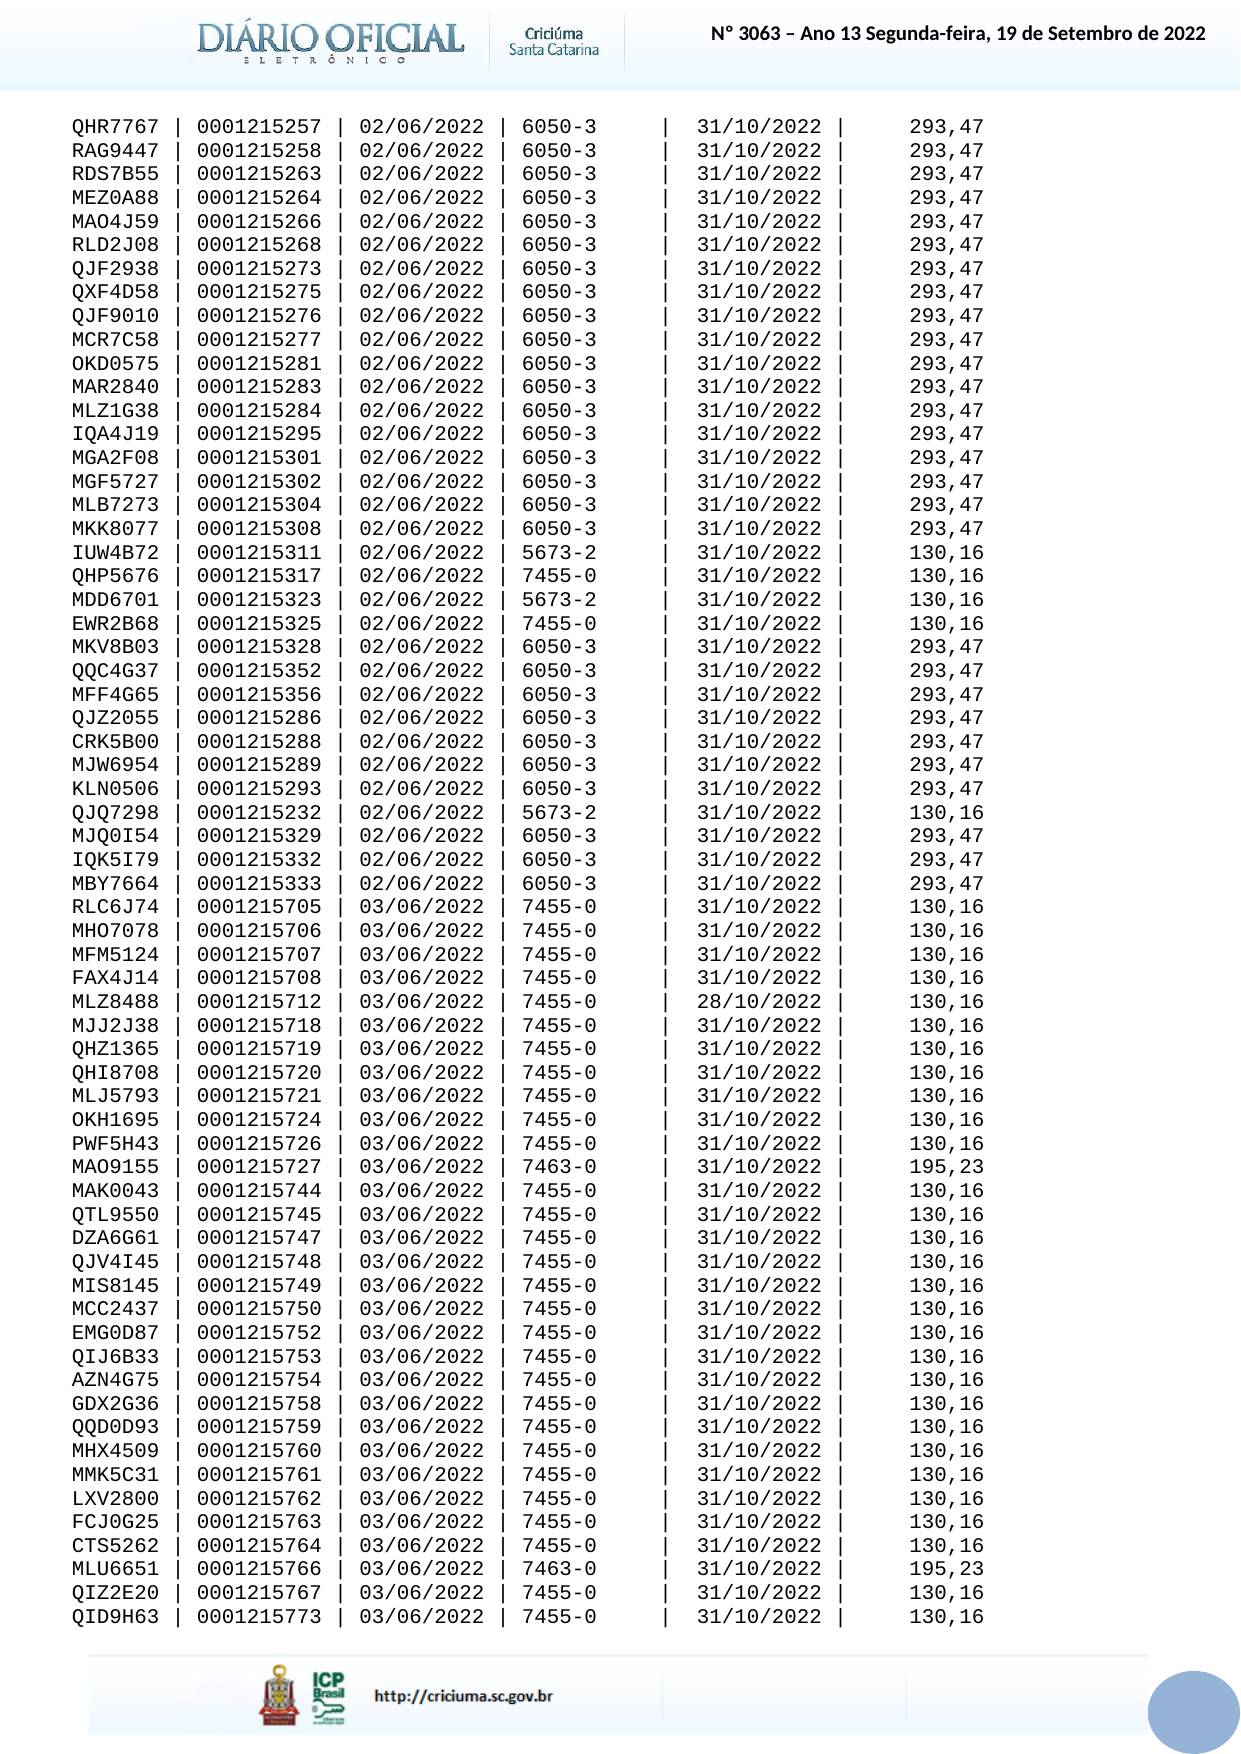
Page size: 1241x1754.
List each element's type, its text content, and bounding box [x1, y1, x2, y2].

text CTS5262 | 0001215764 | 03/06/2022 | 7455-0 | 31/10/2022 | 130,16 [59, 1535, 1167, 1558]
text QQD0D93 | 0001215759 | 03/06/2022 | 7455-0 | 31/10/2022 | 130,16 [59, 1417, 1167, 1440]
text QJF9010 | 0001215276 | 02/06/2022 | 6050-3 | 31/10/2022 | 293,47 [59, 305, 1167, 329]
text OKD0575 | 0001215281 | 02/06/2022 | 6050-3 | 31/10/2022 | 293,47 [59, 352, 1167, 376]
text MLZ8488 | 0001215712 | 03/06/2022 | 7455-0 | 28/10/2022 | 130,16 [59, 991, 1167, 1014]
text MHX4509 | 0001215760 | 03/06/2022 | 7455-0 | 31/10/2022 | 130,16 [59, 1440, 1167, 1464]
text MAO9155 | 0001215727 | 03/06/2022 | 7463-0 | 31/10/2022 | 195,23 [59, 1156, 1167, 1180]
text MAR2840 | 0001215283 | 02/06/2022 | 6050-3 | 31/10/2022 | 293,47 [59, 376, 1167, 400]
text MLU6651 | 0001215766 | 03/06/2022 | 7463-0 | 31/10/2022 | 195,23 [59, 1558, 1167, 1582]
text QJQ7298 | 0001215232 | 02/06/2022 | 5673-2 | 31/10/2022 | 130,16 [59, 802, 1167, 825]
text QXF4D58 | 0001215275 | 02/06/2022 | 6050-3 | 31/10/2022 | 293,47 [59, 282, 1167, 305]
text QJV4I45 | 0001215748 | 03/06/2022 | 7455-0 | 31/10/2022 | 130,16 [59, 1251, 1167, 1275]
text QJF2938 | 0001215273 | 02/06/2022 | 6050-3 | 31/10/2022 | 293,47 [59, 258, 1167, 282]
text IUW4B72 | 0001215311 | 02/06/2022 | 5673-2 | 31/10/2022 | 130,16 [59, 542, 1167, 565]
text MGA2F08 | 0001215301 | 02/06/2022 | 6050-3 | 31/10/2022 | 293,47 [59, 447, 1167, 471]
text EWR2B68 | 0001215325 | 02/06/2022 | 7455-0 | 31/10/2022 | 130,16 [59, 613, 1167, 636]
text MAK0043 | 0001215744 | 03/06/2022 | 7455-0 | 31/10/2022 | 130,16 [59, 1180, 1167, 1204]
text MKV8B03 | 0001215328 | 02/06/2022 | 6050-3 | 31/10/2022 | 293,47 [59, 636, 1167, 660]
text MDD6701 | 0001215323 | 02/06/2022 | 5673-2 | 31/10/2022 | 130,16 [59, 589, 1167, 613]
text QID9H63 | 0001215773 | 03/06/2022 | 7455-0 | 31/10/2022 | 130,16 [59, 1606, 1167, 1629]
text QTL9550 | 0001215745 | 03/06/2022 | 7455-0 | 31/10/2022 | 130,16 [59, 1204, 1167, 1227]
text QJZ2055 | 0001215286 | 02/06/2022 | 6050-3 | 31/10/2022 | 293,47 [59, 707, 1167, 731]
text LXV2800 | 0001215762 | 03/06/2022 | 7455-0 | 31/10/2022 | 130,16 [59, 1487, 1167, 1511]
text CRK5B00 | 0001215288 | 02/06/2022 | 6050-3 | 31/10/2022 | 293,47 [59, 731, 1167, 754]
text GDX2G36 | 0001215758 | 03/06/2022 | 7455-0 | 31/10/2022 | 130,16 [59, 1393, 1167, 1417]
text DZA6G61 | 0001215747 | 03/06/2022 | 7455-0 | 31/10/2022 | 130,16 [59, 1227, 1167, 1251]
text MAO4J59 | 0001215266 | 02/06/2022 | 6050-3 | 31/10/2022 | 293,47 [59, 211, 1167, 234]
text RLC6J74 | 0001215705 | 03/06/2022 | 7455-0 | 31/10/2022 | 130,16 [59, 896, 1167, 920]
text QHP5676 | 0001215317 | 02/06/2022 | 7455-0 | 31/10/2022 | 130,16 [59, 565, 1167, 589]
text QHI8708 | 0001215720 | 03/06/2022 | 7455-0 | 31/10/2022 | 130,16 [59, 1062, 1167, 1086]
text MLJ5793 | 0001215721 | 03/06/2022 | 7455-0 | 31/10/2022 | 130,16 [59, 1086, 1167, 1109]
text MGF5727 | 0001215302 | 02/06/2022 | 6050-3 | 31/10/2022 | 293,47 [59, 471, 1167, 494]
text FCJ0G25 | 0001215763 | 03/06/2022 | 7455-0 | 31/10/2022 | 130,16 [59, 1511, 1167, 1535]
text MBY7664 | 0001215333 | 02/06/2022 | 6050-3 | 31/10/2022 | 293,47 [59, 873, 1167, 896]
text MJW6954 | 0001215289 | 02/06/2022 | 6050-3 | 31/10/2022 | 293,47 [59, 754, 1167, 778]
text QQC4G37 | 0001215352 | 02/06/2022 | 6050-3 | 31/10/2022 | 293,47 [59, 660, 1167, 683]
text MHO7078 | 0001215706 | 03/06/2022 | 7455-0 | 31/10/2022 | 130,16 [59, 920, 1167, 944]
text MLB7273 | 0001215304 | 02/06/2022 | 6050-3 | 31/10/2022 | 293,47 [59, 494, 1167, 518]
text MKK8077 | 0001215308 | 02/06/2022 | 6050-3 | 31/10/2022 | 293,47 [59, 518, 1167, 542]
text MCC2437 | 0001215750 | 03/06/2022 | 7455-0 | 31/10/2022 | 130,16 [59, 1298, 1167, 1322]
text QHR7767 | 0001215257 | 02/06/2022 | 6050-3 | 31/10/2022 | 293,47 [59, 116, 1167, 140]
text MFM5124 | 0001215707 | 03/06/2022 | 7455-0 | 31/10/2022 | 130,16 [59, 944, 1167, 967]
text IQA4J19 | 0001215295 | 02/06/2022 | 6050-3 | 31/10/2022 | 293,47 [59, 423, 1167, 447]
text FAX4J14 | 0001215708 | 03/06/2022 | 7455-0 | 31/10/2022 | 130,16 [59, 967, 1167, 991]
text RLD2J08 | 0001215268 | 02/06/2022 | 6050-3 | 31/10/2022 | 293,47 [59, 234, 1167, 258]
text EMG0D87 | 0001215752 | 03/06/2022 | 7455-0 | 31/10/2022 | 130,16 [59, 1322, 1167, 1346]
text MEZ0A88 | 0001215264 | 02/06/2022 | 6050-3 | 31/10/2022 | 293,47 [59, 187, 1167, 211]
text OKH1695 | 0001215724 | 03/06/2022 | 7455-0 | 31/10/2022 | 130,16 [59, 1109, 1167, 1133]
text MJJ2J38 | 0001215718 | 03/06/2022 | 7455-0 | 31/10/2022 | 130,16 [59, 1014, 1167, 1038]
text MIS8145 | 0001215749 | 03/06/2022 | 7455-0 | 31/10/2022 | 130,16 [59, 1275, 1167, 1298]
text QHZ1365 | 0001215719 | 03/06/2022 | 7455-0 | 31/10/2022 | 130,16 [59, 1038, 1167, 1062]
text IQK5I79 | 0001215332 | 02/06/2022 | 6050-3 | 31/10/2022 | 293,47 [59, 849, 1167, 873]
text MLZ1G38 | 0001215284 | 02/06/2022 | 6050-3 | 31/10/2022 | 293,47 [59, 400, 1167, 423]
text MJQ0I54 | 0001215329 | 02/06/2022 | 6050-3 | 31/10/2022 | 293,47 [59, 825, 1167, 849]
text KLN0506 | 0001215293 | 02/06/2022 | 6050-3 | 31/10/2022 | 293,47 [59, 778, 1167, 802]
text MMK5C31 | 0001215761 | 03/06/2022 | 7455-0 | 31/10/2022 | 130,16 [59, 1464, 1167, 1487]
text AZN4G75 | 0001215754 | 03/06/2022 | 7455-0 | 31/10/2022 | 130,16 [59, 1369, 1167, 1393]
text QIZ2E20 | 0001215767 | 03/06/2022 | 7455-0 | 31/10/2022 | 130,16 [59, 1582, 1167, 1606]
text MCR7C58 | 0001215277 | 02/06/2022 | 6050-3 | 31/10/2022 | 293,47 [59, 329, 1167, 352]
text RAG9447 | 0001215258 | 02/06/2022 | 6050-3 | 31/10/2022 | 293,47 [59, 140, 1167, 163]
text RDS7B55 | 0001215263 | 02/06/2022 | 6050-3 | 31/10/2022 | 293,47 [59, 163, 1167, 187]
text MFF4G65 | 0001215356 | 02/06/2022 | 6050-3 | 31/10/2022 | 293,47 [59, 683, 1167, 707]
text PWF5H43 | 0001215726 | 03/06/2022 | 7455-0 | 31/10/2022 | 130,16 [59, 1133, 1167, 1156]
text QIJ6B33 | 0001215753 | 03/06/2022 | 7455-0 | 31/10/2022 | 130,16 [59, 1346, 1167, 1369]
